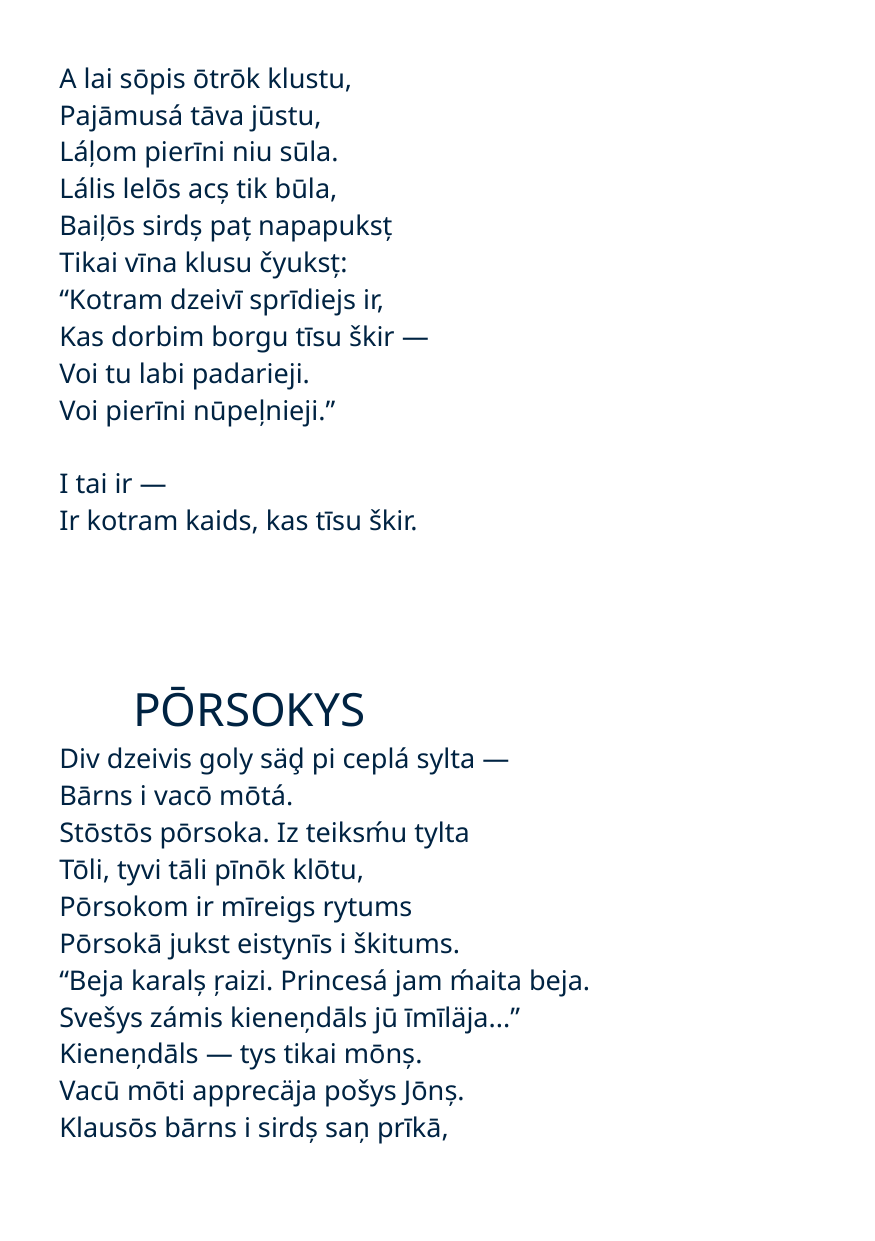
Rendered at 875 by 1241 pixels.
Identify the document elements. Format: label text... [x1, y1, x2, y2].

text Svešys zámis kieneņdāls jū īmīläja...” [59, 998, 815, 1035]
text I tai ir — [59, 465, 815, 502]
text Baiļōs sirdș paț napapuksț [59, 207, 815, 243]
text Kas dorbim borgu tīsu škir — [59, 317, 815, 354]
text Kieneņdāls — tys tikai mōnș. [59, 1035, 815, 1072]
text “Kotram dzeivī sprīdiejs ir, [59, 280, 815, 317]
text Tōli, tyvi tāli pīnōk klōtu, [59, 851, 815, 887]
text Voi tu labi padarieji. [59, 354, 815, 391]
text Pōrsokā jukst eistynīs i škitums. [59, 924, 815, 961]
text Klausōs bārns i sirdș saņ prīkā, [59, 1109, 815, 1146]
text Vacū mōti apprecäja pošys Jōnș. [59, 1072, 815, 1109]
text Ir kotram kaids, kas tīsu škir. [59, 502, 815, 538]
text Div dzeivis goly säḑ pi ceplá sylta — [59, 740, 815, 777]
text Tikai vīna klusu čyuksț: [59, 243, 815, 280]
text Pajāmusá tāva jūstu, [59, 96, 815, 133]
text Lális lelōs acș tik būla, [59, 170, 815, 207]
text Voi pierīni nūpeļnieji.” [59, 391, 815, 428]
text PŌRSOKYS [59, 677, 815, 740]
text Stōstōs pōrsoka. Iz teiksḿu tylta [59, 814, 815, 851]
text Pōrsokom ir mīreigs rytums [59, 887, 815, 924]
text Bārns i vacō mōtá. [59, 777, 815, 814]
text A lai sōpis ōtrōk klustu, [59, 59, 815, 96]
text Láļom pierīni niu sūla. [59, 133, 815, 170]
text “Beja karalș ŗaizi. Princesá jam ḿaita beja. [59, 961, 815, 998]
